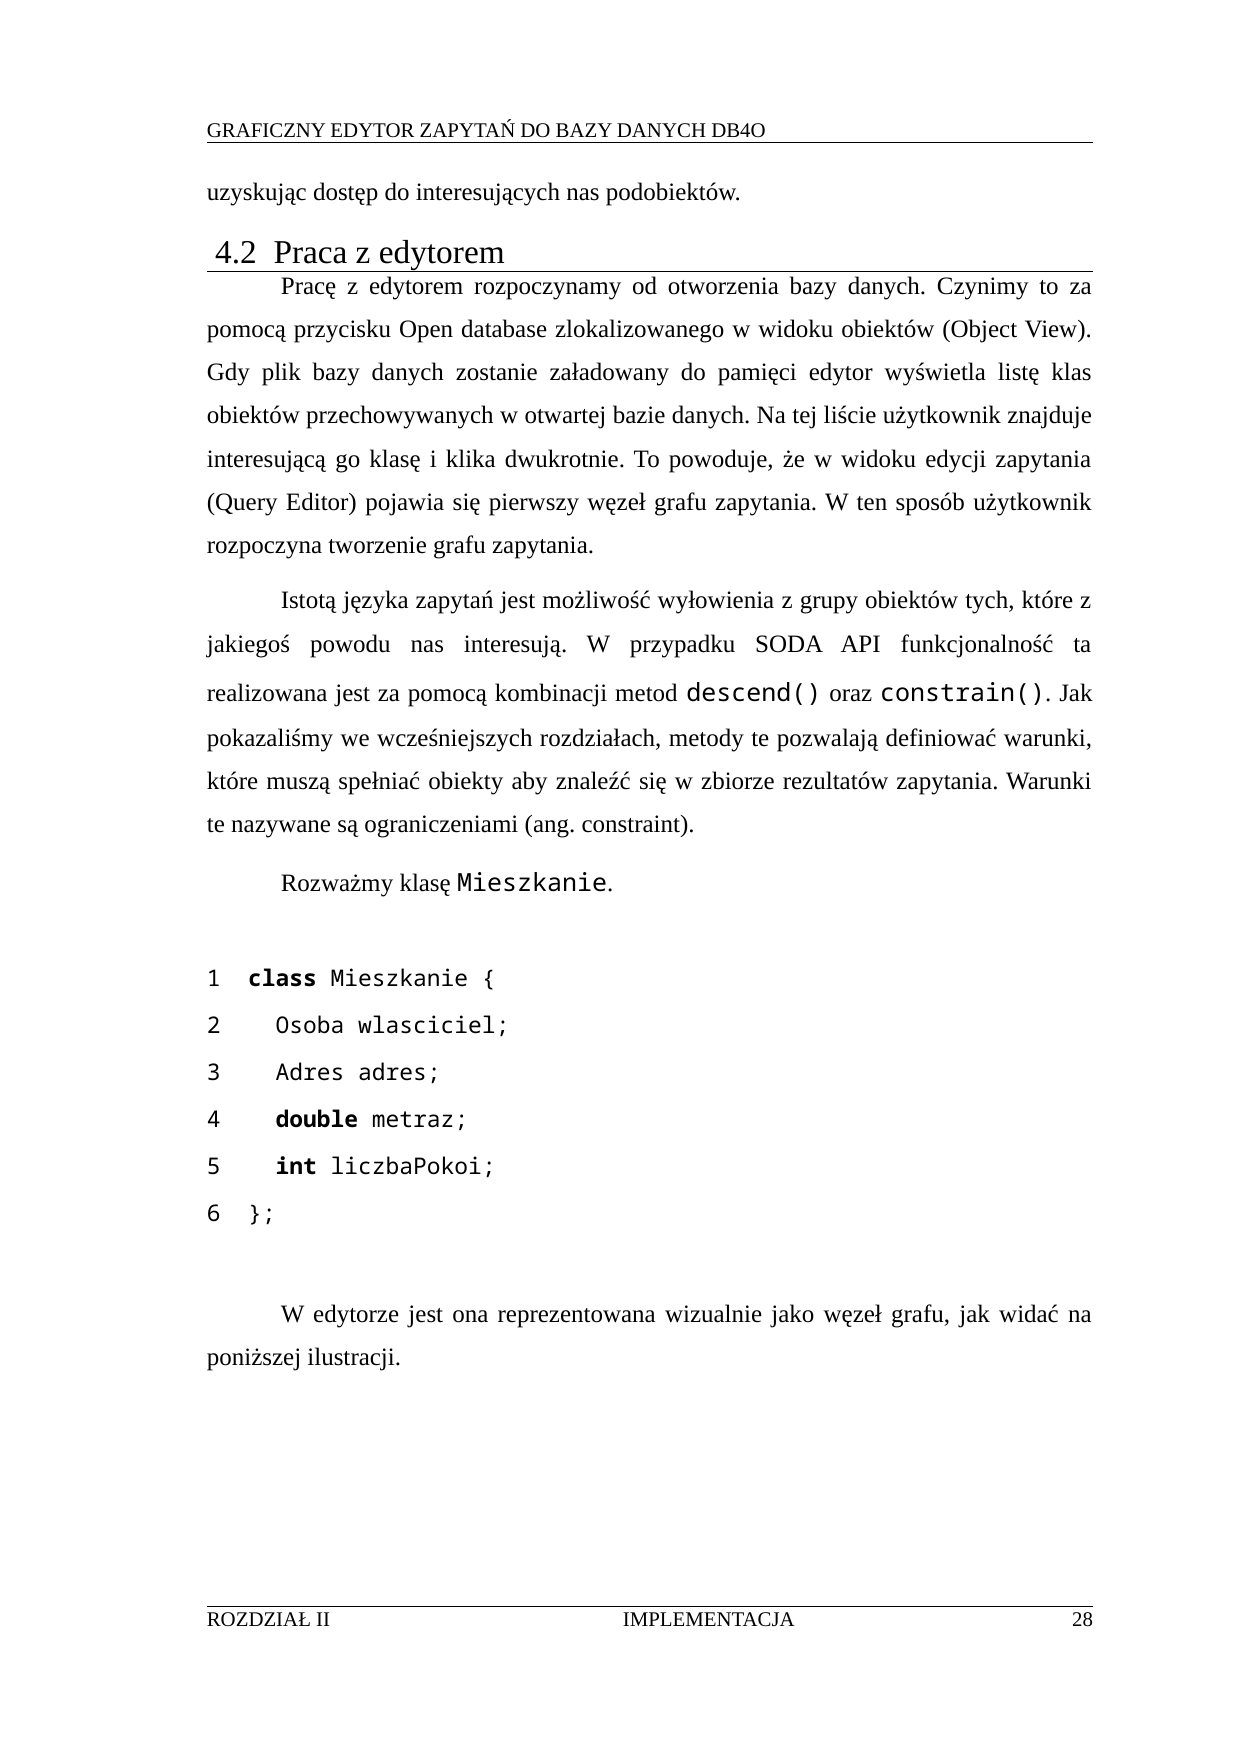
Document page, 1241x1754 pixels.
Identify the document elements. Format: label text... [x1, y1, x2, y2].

text 4 double metraz; [207, 1103, 1093, 1134]
text 6 }; [207, 1197, 1093, 1228]
text uzyskując dostęp do interesujących nas podobiektów. [207, 177, 1093, 206]
text Pracę z edytorem rozpoczynamy od otworzenia bazy danych. Czynimy to za pomocą przycisku Open database zlokalizowanego w widoku obiektów (Object View). Gdy plik bazy danych zostanie załadowany do pamięci edytor wyświetla listę klas obiektów przechowywanych w otwartej bazie danych. Na tej liście użytkownik znajduje interesującą go klasę i klika dwukrotnie. To powoduje, że w widoku edycji zapytania (Query Editor) pojawia się pierwszy węzeł grafu zapytania. W ten sposób użytkownik rozpoczyna tworzenie grafu zapytania. [207, 272, 1093, 559]
text Istotą języka zapytań jest możliwość wyłowienia z grupy obiektów tych, które z jakiegoś powodu nas interesują. W przypadku SODA API funkcjonalność ta realizowana jest za pomocą kombinacji metod descend() oraz constrain(). Jak pokazaliśmy we wcześniejszych rozdziałach, metody te pozwalają definiować warunki, które muszą spełniać obiekty aby znaleźć się w zbiorze rezultatów zapytania. Warunki te nazywane są ograniczeniami (ang. constraint). [207, 586, 1093, 838]
text 5 int liczbaPokoi; [207, 1150, 1093, 1181]
text Rozważmy klasę Mieszkanie. [207, 865, 1093, 899]
text W edytorze jest ona reprezentowana wizualnie jako węzeł grafu, jak widać na poniższej ilustracji. [207, 1299, 1093, 1371]
text 1 class Mieszkanie { [207, 962, 1093, 993]
subtitle Praca z edytorem [207, 233, 1093, 271]
text 3 Adres adres; [207, 1056, 1093, 1087]
text 2 Osoba wlasciciel; [207, 1009, 1093, 1040]
